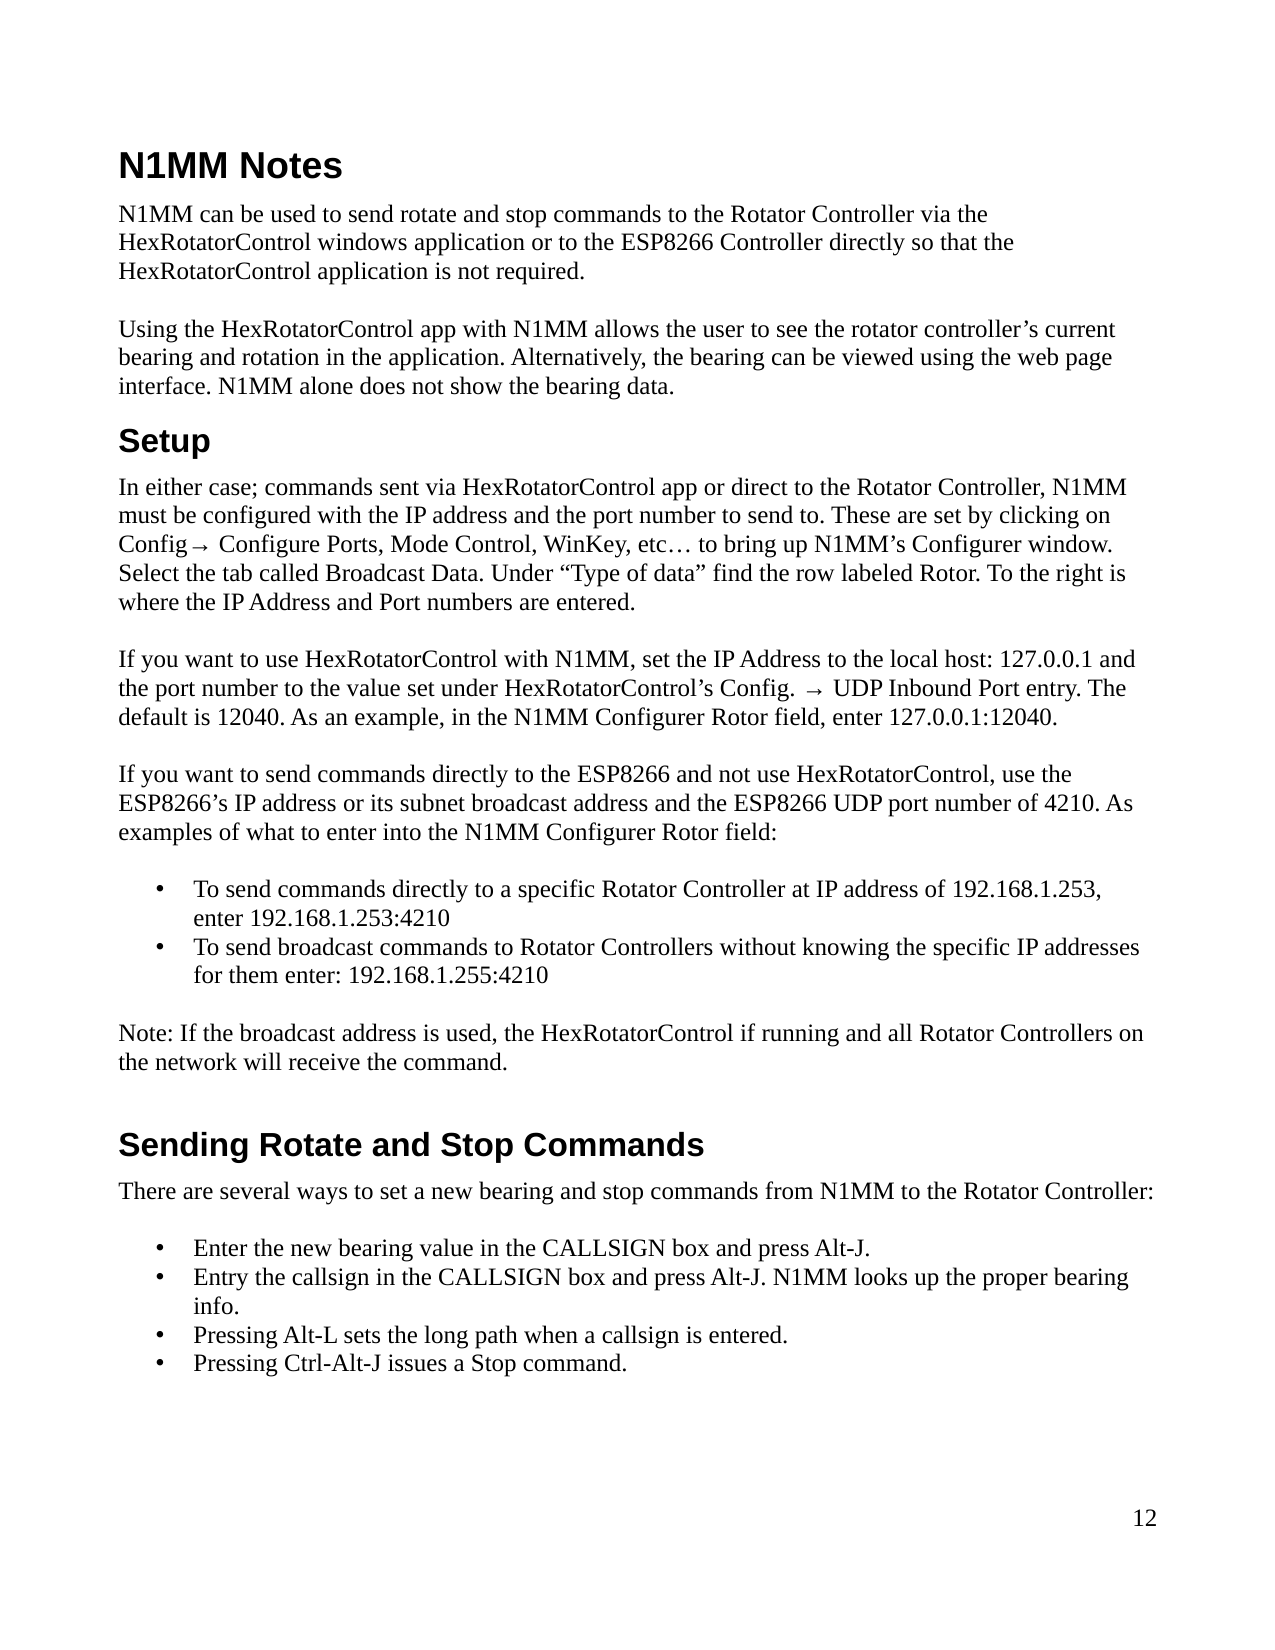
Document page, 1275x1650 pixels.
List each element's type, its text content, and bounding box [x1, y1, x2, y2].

list To send broadcast commands to Rotator Controllers without knowing the specific IP addresses for them enter: 192.168.1.255:4210 [156, 932, 1157, 989]
subtitle Sending Rotate and Stop Commands [118, 1125, 1157, 1163]
text Using the HexRotatorControl app with N1MM allows the user to see the rotator controller’s current bearing and rotation in the application. Alternatively, the bearing can be viewed using the web page interface. N1MM alone does not show the bearing data. [118, 314, 1157, 400]
text N1MM can be used to send rotate and stop commands to the Rotator Controller via the HexRotatorControl windows application or to the ESP8266 Controller directly so that the HexRotatorControl application is not required. [118, 199, 1157, 285]
list Enter the new bearing value in the CALLSIGN box and press Alt-J. [156, 1233, 1157, 1262]
text If you want to use HexRotatorControl with N1MM, set the IP Address to the local host: 127.0.0.1 and the port number to the value set under HexRotatorControl’s Config. → UDP Inbound Port entry. The default is 12040. As an example, in the N1MM Configurer Rotor field, enter 127.0.0.1:12040. [118, 644, 1157, 731]
text In either case; commands sent via HexRotatorControl app or direct to the Rotator Controller, N1MM must be configured with the IP address and the port number to send to. These are set by clicking on Config→ Configure Ports, Mode Control, WinKey, etc… to bring up N1MM’s Configurer window. Select the tab called Broadcast Data. Under “Type of data” find the row labeled Rotor. To the right is where the IP Address and Port numbers are entered. [118, 472, 1157, 616]
text Note: If the broadcast address is used, the HexRotatorControl if running and all Rotator Controllers on the network will receive the command. [118, 1018, 1157, 1076]
list Entry the callsign in the CALLSIGN box and press Alt-J. N1MM looks up the proper bearing info. [156, 1262, 1157, 1320]
subtitle N1MM Notes [118, 143, 1157, 186]
list Pressing Alt-L sets the long path when a callsign is entered. [156, 1320, 1157, 1348]
text If you want to send commands directly to the ESP8266 and not use HexRotatorControl, use the ESP8266’s IP address or its subnet broadcast address and the ESP8266 UDP port number of 4210. As examples of what to enter into the N1MM Configurer Rotor field: [118, 759, 1157, 846]
subtitle Setup [118, 421, 1157, 459]
list To send commands directly to a specific Rotator Controller at IP address of 192.168.1.253, enter 192.168.1.253:4210 [156, 874, 1157, 932]
list Pressing Ctrl-Alt-J issues a Stop command. [156, 1348, 1157, 1377]
text There are several ways to set a new bearing and stop commands from N1MM to the Rotator Controller: [118, 1176, 1157, 1205]
